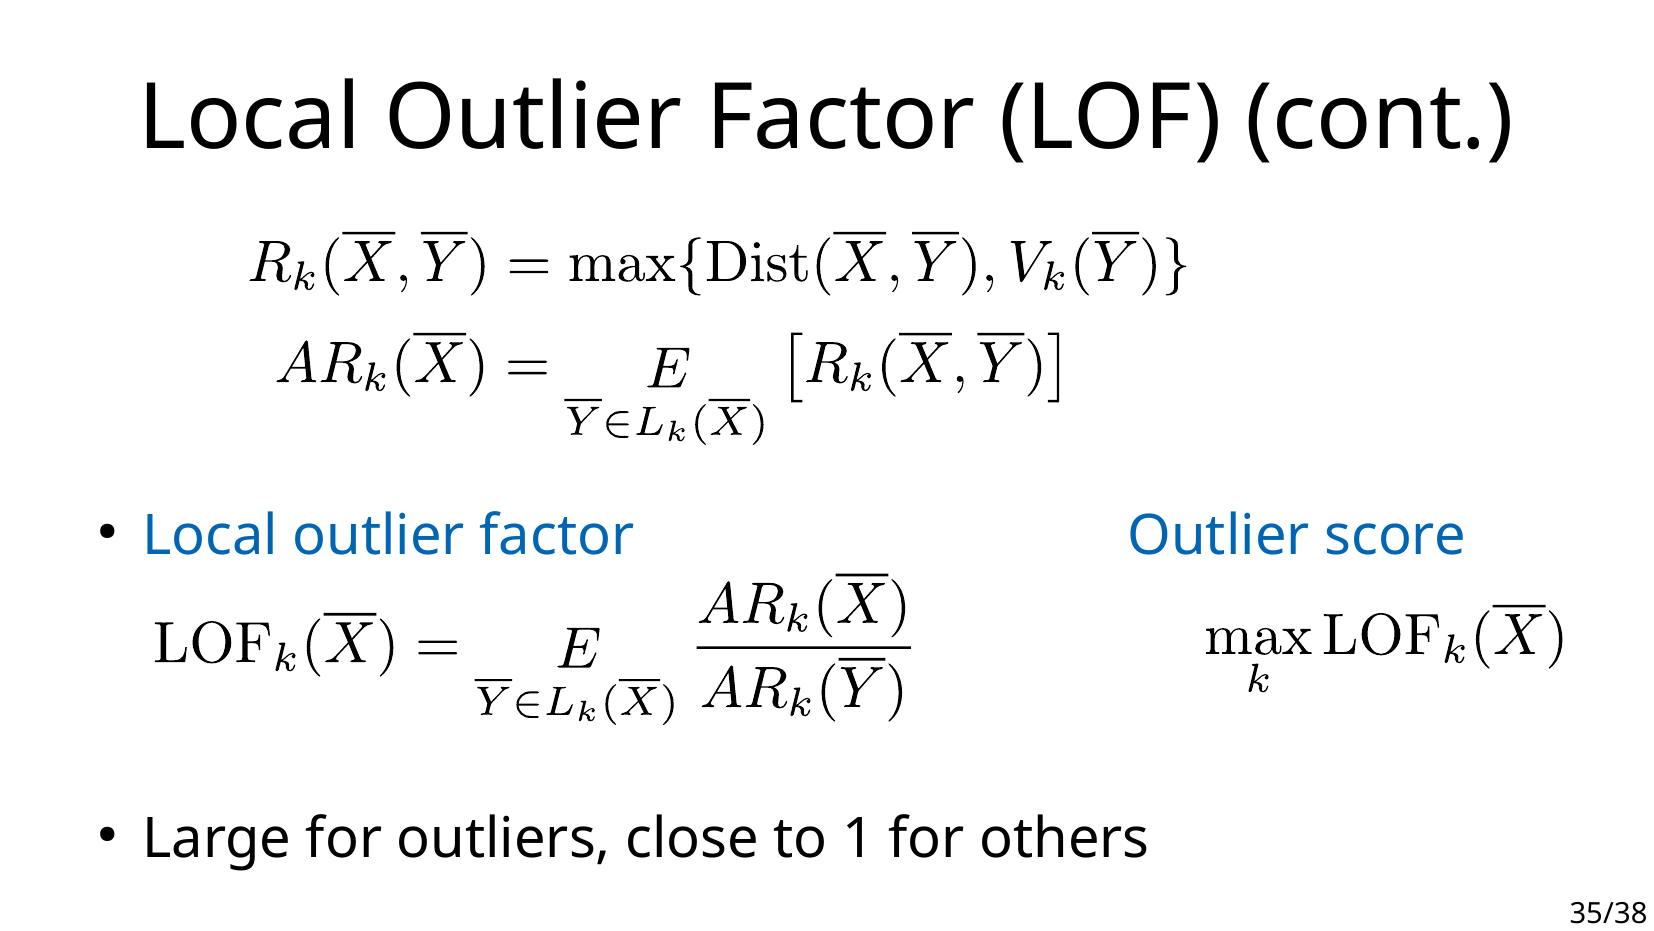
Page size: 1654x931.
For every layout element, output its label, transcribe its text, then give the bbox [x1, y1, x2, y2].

text_box [1204, 604, 1569, 693]
text_box [152, 573, 911, 726]
list Local outlier factor Outlier score Large for outliers, close to 1 for others [82, 494, 1571, 882]
title Local Outlier Factor (LOF) (cont.) [82, 1, 1571, 226]
text_box [247, 231, 1191, 296]
text_box [274, 332, 1072, 445]
